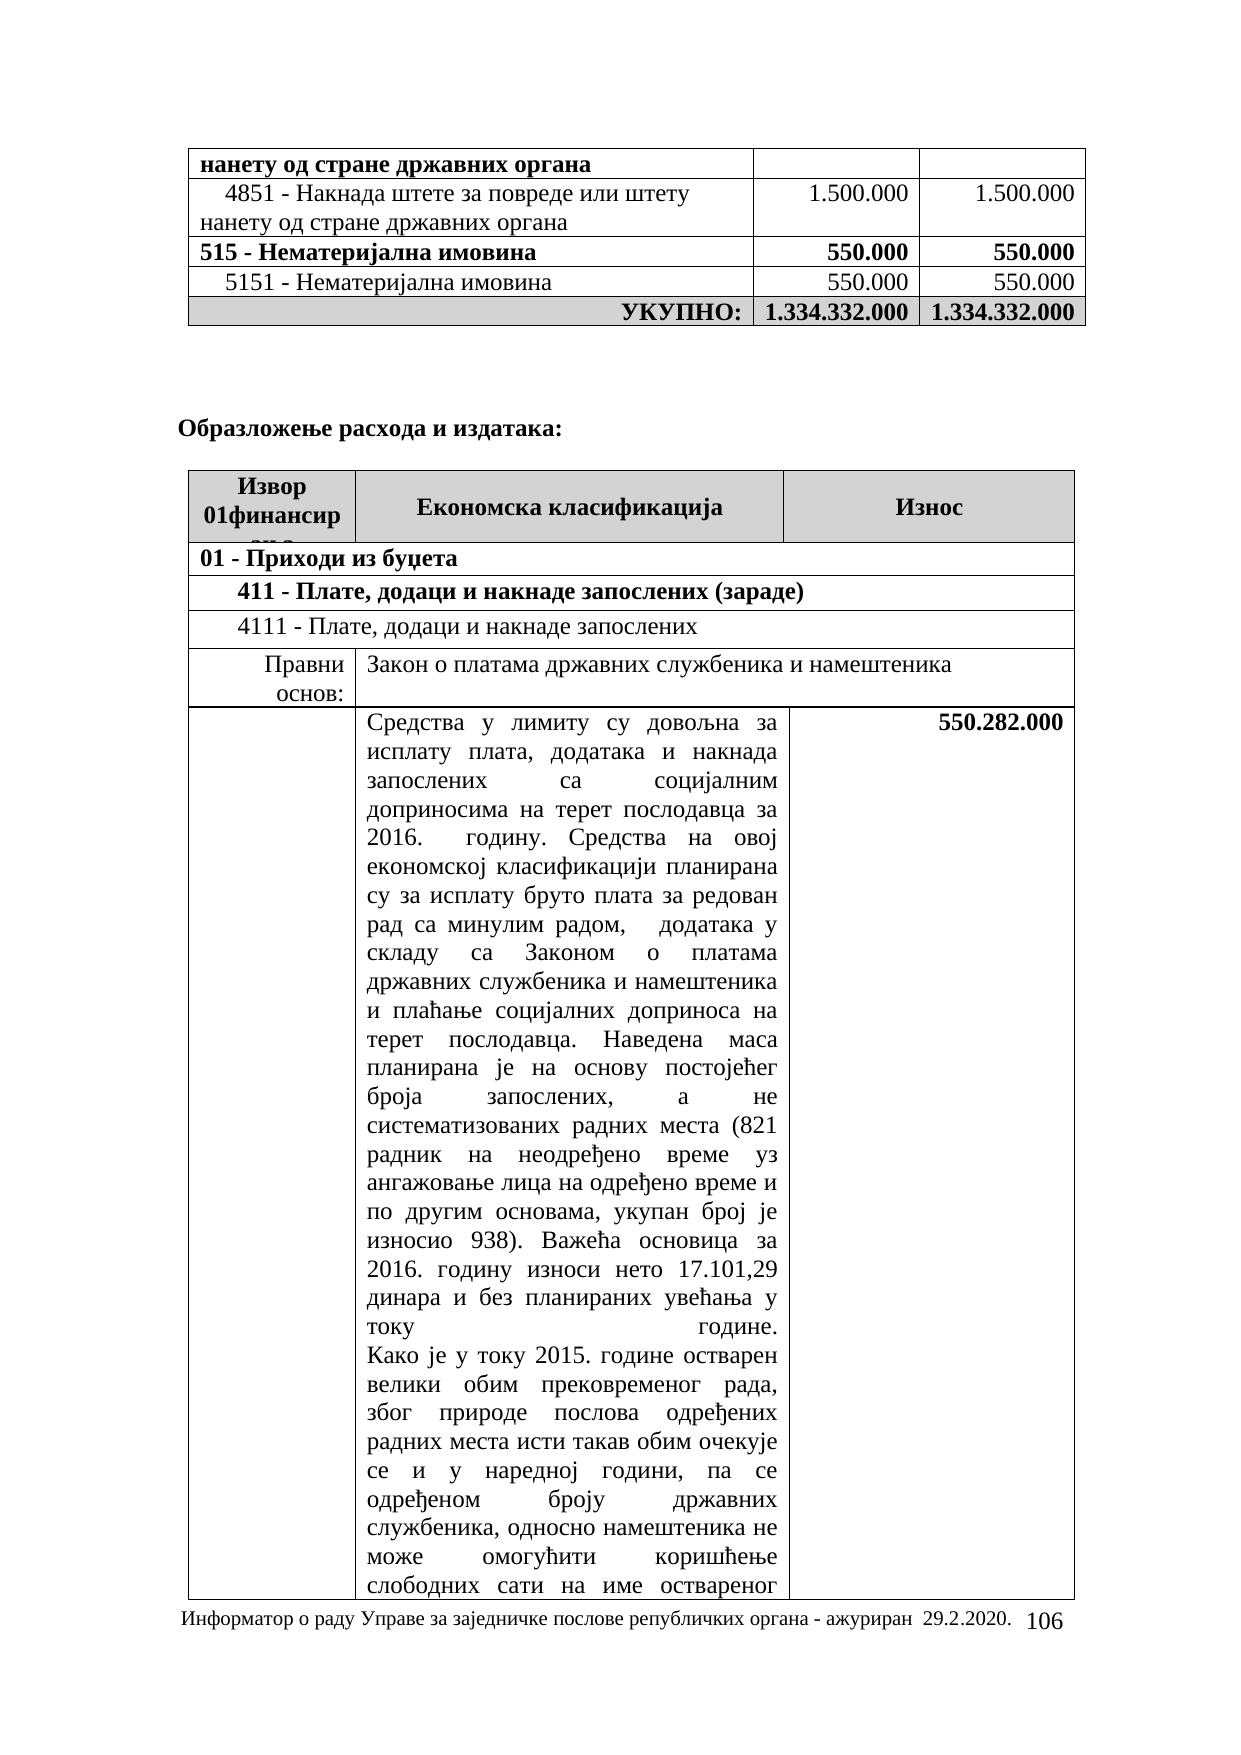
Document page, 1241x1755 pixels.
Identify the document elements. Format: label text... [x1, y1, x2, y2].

table_cell 1.500.000 [920, 179, 1085, 236]
table_cell 1.334.332.000 [754, 297, 919, 325]
table_cell 1.500.000 [754, 179, 919, 236]
table_cell Закон о платама државних службеника и намештеника [356, 649, 1074, 706]
text Образложење расхода и издатака: [177, 413, 1063, 441]
table_cell 01 - Приходи из буџета [189, 543, 1074, 575]
table_cell 550.000 [754, 237, 919, 266]
table_cell 4111 - Плате, додаци и накнаде запослених [189, 611, 1074, 648]
table_header Извор 01финансирања [189, 471, 355, 542]
table_cell Средства у лимиту су довољна за исплату плата, додатака и накнада запослених са социјалним доприносима на терет послодавца за 2016. годину. Средства на овој економској класификацији планирана су за исплату бруто плата за редован рад са минулим радом, додатака у складу са Законом о платама државних службеника и намештеника и плаћање социјалних доприноса на терет послодавца. Наведена маса планирана је на основу постојећег броја запослених, а не систематизованих радних места (821 радник на неодређено време уз ангажовање лица на одређено време и по другим основама, укупан број је износио 938). Важећа основица за 2016. годину износи нето 17.101,29 динара и без планираних увећања у току године. Како је у току 2015. године остварен велики обим прековременог рада, због природе послова одређених радних места исти такав обим очекује се и у наредној години, па се одређеном броју државних службеника, односно намештеника не може омогућити коришћење слободних сати на име оствареног [356, 708, 789, 1599]
table_cell 5151 - Нематеријална имовина [189, 267, 753, 296]
table_cell 550.000 [754, 267, 919, 296]
table_cell 1.334.332.000 [920, 297, 1085, 325]
table_cell Правни основ: [189, 649, 355, 706]
table_cell [189, 708, 355, 1599]
table_header Износ [784, 471, 1074, 542]
table_header Економска класификација [356, 471, 783, 542]
table_cell 550.000 [920, 267, 1085, 296]
table_cell 550.000 [920, 237, 1085, 266]
table_cell [920, 149, 1085, 177]
table_cell нанету од стране државних органа [189, 149, 753, 177]
table_cell 4851 - Накнада штете за повреде или штету нанету од стране државних органа [189, 179, 753, 236]
table_cell [754, 149, 919, 177]
table_cell 515 - Нематеријална имовина [189, 237, 753, 266]
table_cell 411 - Плате, додаци и накнаде запослених (зараде) [189, 576, 1074, 610]
table_cell 550.282.000 [790, 708, 1074, 1599]
table_cell УКУПНО: [189, 297, 753, 325]
